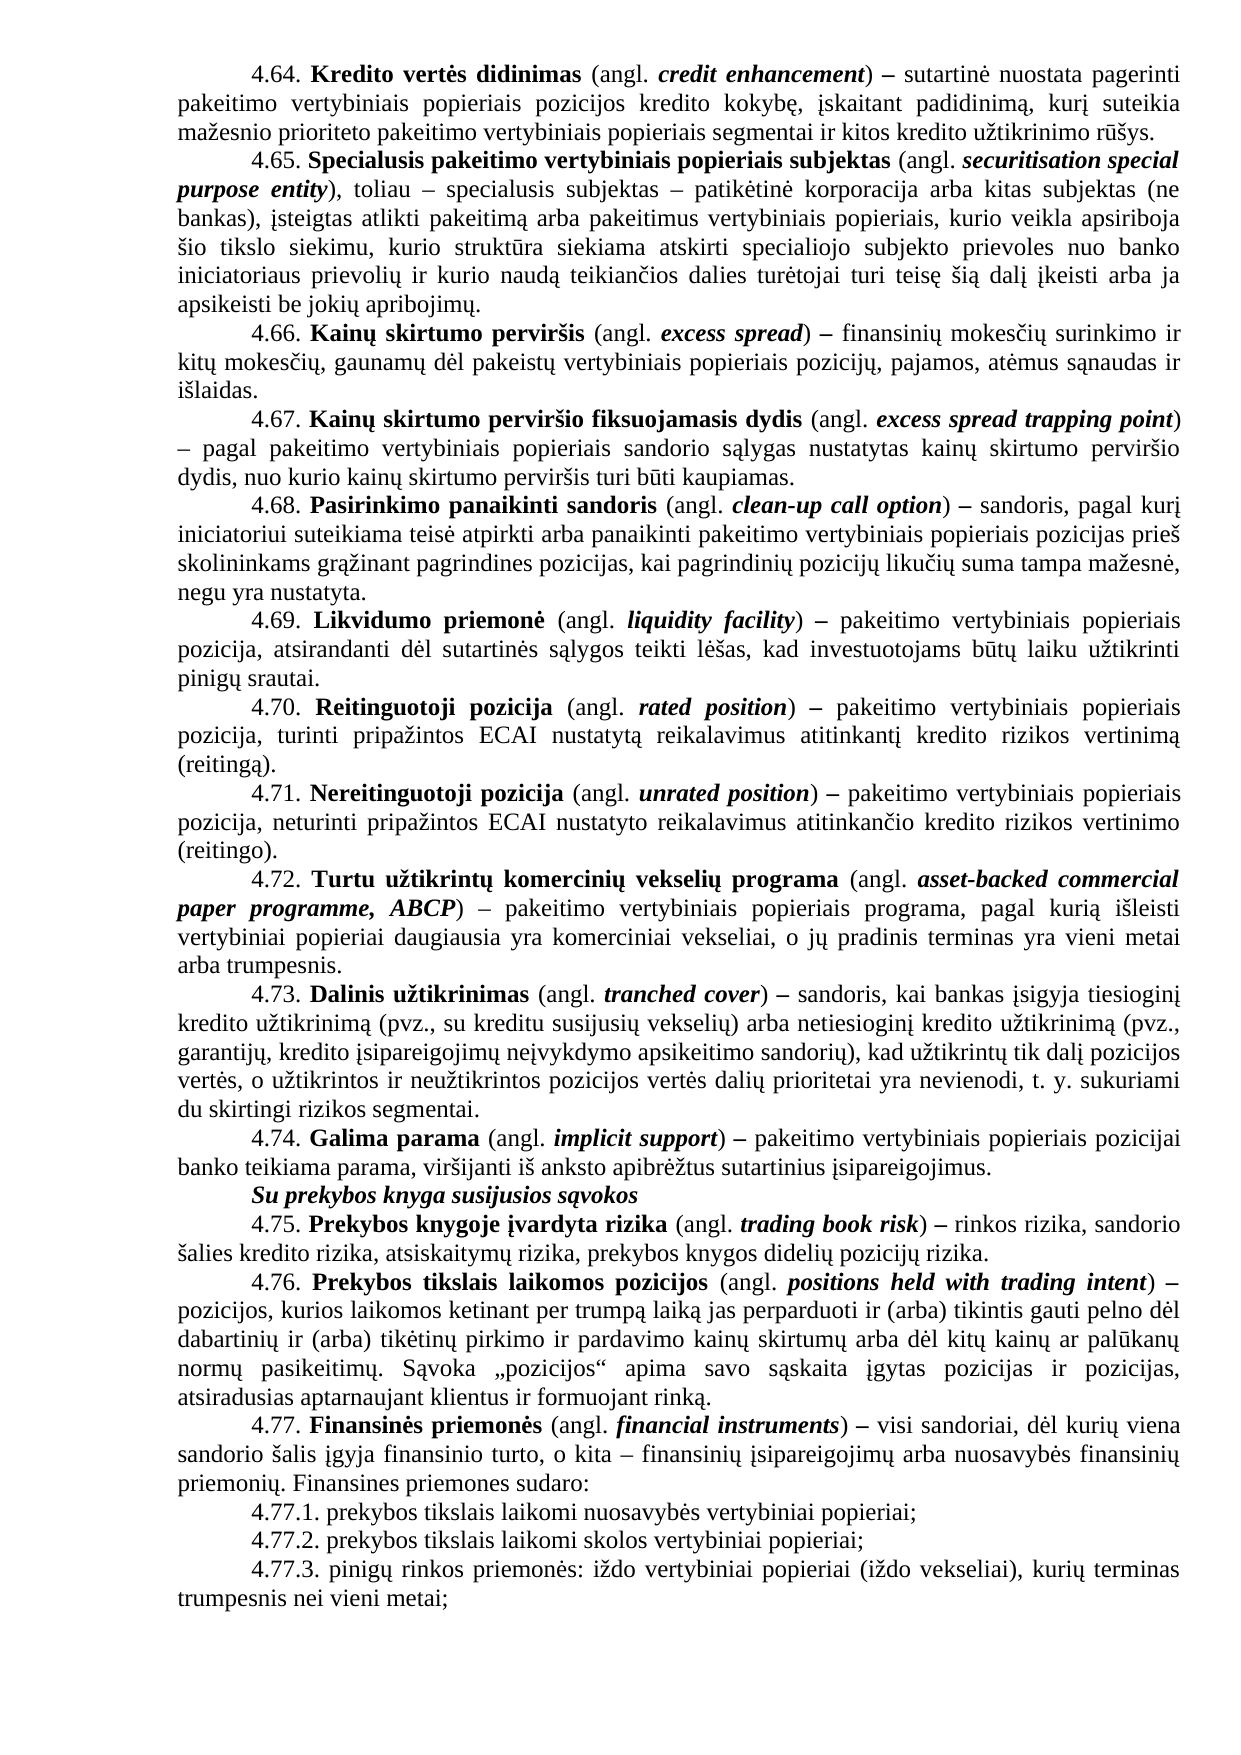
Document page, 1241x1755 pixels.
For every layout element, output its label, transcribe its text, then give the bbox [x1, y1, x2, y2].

text 4.77. Finansinės priemonės (angl. financial instruments) – visi sandoriai, dėl kurių viena sandorio šalis įgyja finansinio turto, o kita – finansinių įsipareigojimų arba nuosavybės finansinių priemonių. Finansines priemones sudaro: [177, 1410, 1181, 1497]
text Su prekybos knyga susijusios sąvokos [177, 1180, 1181, 1209]
text 4.75. Prekybos knygoje įvardyta rizika (angl. trading book risk) – rinkos rizika, sandorio šalies kredito rizika, atsiskaitymų rizika, prekybos knygos didelių pozicijų rizika. [177, 1209, 1181, 1267]
text 4.77.1. prekybos tikslais laikomi nuosavybės vertybiniai popieriai; [177, 1497, 1181, 1525]
text 4.76. Prekybos tikslais laikomos pozicijos (angl. positions held with trading intent) – pozicijos, kurios laikomos ketinant per trumpą laiką jas perparduoti ir (arba) tikintis gauti pelno dėl dabartinių ir (arba) tikėtinų pirkimo ir pardavimo kainų skirtumų arba dėl kitų kainų ar palūkanų normų pasikeitimų. Sąvoka „pozicijos“ apima savo sąskaita įgytas pozicijas ir pozicijas, atsiradusias aptarnaujant klientus ir formuojant rinką. [177, 1267, 1181, 1410]
text 4.69. Likvidumo priemonė (angl. liquidity facility) – pakeitimo vertybiniais popieriais pozicija, atsirandanti dėl sutartinės sąlygos teikti lėšas, kad investuotojams būtų laiku užtikrinti pinigų srautai. [177, 605, 1181, 692]
text 4.72. Turtu užtikrintų komercinių vekselių programa (angl. asset-backed commercial paper programme, ABCP) – pakeitimo vertybiniais popieriais programa, pagal kurią išleisti vertybiniai popieriai daugiausia yra komerciniai vekseliai, o jų pradinis terminas yra vieni metai arba trumpesnis. [177, 864, 1181, 979]
text 4.64. Kredito vertės didinimas (angl. credit enhancement) – sutartinė nuostata pagerinti pakeitimo vertybiniais popieriais pozicijos kredito kokybę, įskaitant padidinimą, kurį suteikia mažesnio prioriteto pakeitimo vertybiniais popieriais segmentai ir kitos kredito užtikrinimo rūšys. [177, 59, 1181, 145]
text 4.66. Kainų skirtumo perviršis (angl. excess spread) – finansinių mokesčių surinkimo ir kitų mokesčių, gaunamų dėl pakeistų vertybiniais popieriais pozicijų, pajamos, atėmus sąnaudas ir išlaidas. [177, 318, 1181, 404]
text 4.73. Dalinis užtikrinimas (angl. tranched cover) – sandoris, kai bankas įsigyja tiesioginį kredito užtikrinimą (pvz., su kreditu susijusių vekselių) arba netiesioginį kredito užtikrinimą (pvz., garantijų, kredito įsipareigojimų neįvykdymo apsikeitimo sandorių), kad užtikrintų tik dalį pozicijos vertės, o užtikrintos ir neužtikrintos pozicijos vertės dalių prioritetai yra nevienodi, t. y. sukuriami du skirtingi rizikos segmentai. [177, 979, 1181, 1123]
text 4.77.3. pinigų rinkos priemonės: iždo vertybiniai popieriai (iždo vekseliai), kurių terminas trumpesnis nei vieni metai; [177, 1554, 1181, 1612]
text 4.70. Reitinguotoji pozicija (angl. rated position) – pakeitimo vertybiniais popieriais pozicija, turinti pripažintos ECAI nustatytą reikalavimus atitinkantį kredito rizikos vertinimą (reitingą). [177, 692, 1181, 778]
text 4.65. Specialusis pakeitimo vertybiniais popieriais subjektas (angl. securitisation special purpose entity), toliau – specialusis subjektas – patikėtinė korporacija arba kitas subjektas (ne bankas), įsteigtas atlikti pakeitimą arba pakeitimus vertybiniais popieriais, kurio veikla apsiriboja šio tikslo siekimu, kurio struktūra siekiama atskirti specialiojo subjekto prievoles nuo banko iniciatoriaus prievolių ir kurio naudą teikiančios dalies turėtojai turi teisę šią dalį įkeisti arba ja apsikeisti be jokių apribojimų. [177, 145, 1181, 318]
text 4.77.2. prekybos tikslais laikomi skolos vertybiniai popieriai; [177, 1525, 1181, 1554]
text 4.68. Pasirinkimo panaikinti sandoris (angl. clean-up call option) – sandoris, pagal kurį iniciatoriui suteikiama teisė atpirkti arba panaikinti pakeitimo vertybiniais popieriais pozicijas prieš skolininkams grąžinant pagrindines pozicijas, kai pagrindinių pozicijų likučių suma tampa mažesnė, negu yra nustatyta. [177, 490, 1181, 605]
text 4.71. Nereitinguotoji pozicija (angl. unrated position) – pakeitimo vertybiniais popieriais pozicija, neturinti pripažintos ECAI nustatyto reikalavimus atitinkančio kredito rizikos vertinimo (reitingo). [177, 778, 1181, 864]
text 4.74. Galima parama (angl. implicit support) – pakeitimo vertybiniais popieriais pozicijai banko teikiama parama, viršijanti iš anksto apibrėžtus sutartinius įsipareigojimus. [177, 1123, 1181, 1180]
text 4.67. Kainų skirtumo perviršio fiksuojamasis dydis (angl. excess spread trapping point) – pagal pakeitimo vertybiniais popieriais sandorio sąlygas nustatytas kainų skirtumo perviršio dydis, nuo kurio kainų skirtumo perviršis turi būti kaupiamas. [177, 404, 1181, 490]
